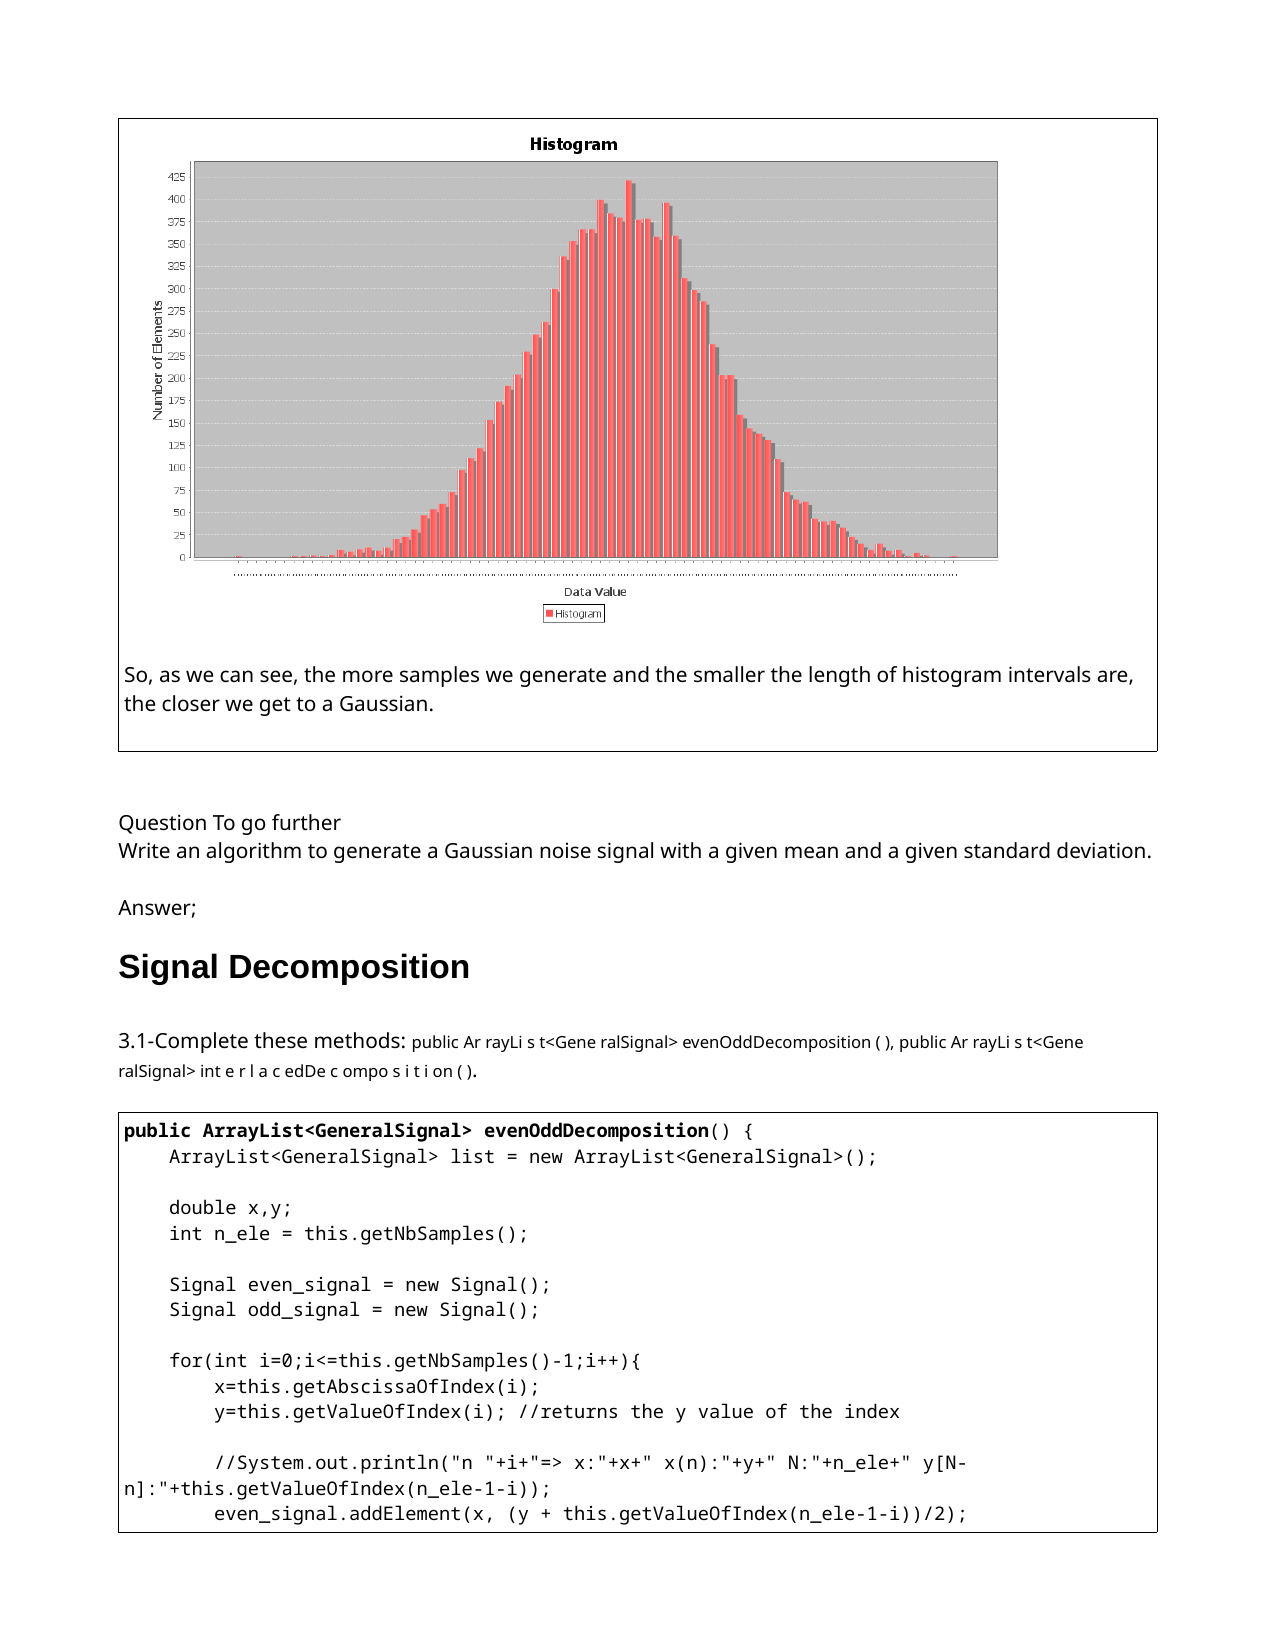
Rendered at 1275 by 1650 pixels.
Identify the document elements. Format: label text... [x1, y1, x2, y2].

text Answer; [118, 893, 1157, 922]
subtitle Signal Decomposition [118, 947, 1157, 986]
text 3.1-Complete these methods: public Ar rayLi s t<Gene ralSignal> evenOddDecomposition ( ), public Ar rayLi s t<Gene ralSignal> int e r l a c edDe c ompo s i t i on ( ). [118, 1027, 1157, 1083]
text Question To go further [118, 808, 1157, 837]
table_header public ArrayList<GeneralSignal> evenOddDecomposition() { ArrayList<GeneralSignal> list = new ArrayList<GeneralSignal>(); double x,y; int n_ele = this.getNbSamples(); Signal even_signal = new Signal(); Signal odd_signal = new Signal(); for(int i=0;i<=this.getNbSamples()-1;i++){ x=this.getAbscissaOfIndex(i); y=this.getValueOfIndex(i); //returns the y value of the index //System.out.println("n "+i+"=> x:"+x+" x(n):"+y+" N:"+n_ele+" y[N-n]:"+this.getValueOfIndex(n_ele-1-i)); even_signal.addElement(x, (y + this.getValueOfIndex(n_ele-1-i))/2); [119, 1113, 1157, 1532]
text Write an algorithm to generate a Gaussian noise signal with a given mean and a given standard deviation. [118, 837, 1157, 865]
picture [140, 133, 1007, 623]
table_header So, as we can see, the more samples we generate and the smaller the length of histogram intervals are, the closer we get to a Gaussian. [119, 119, 1157, 751]
